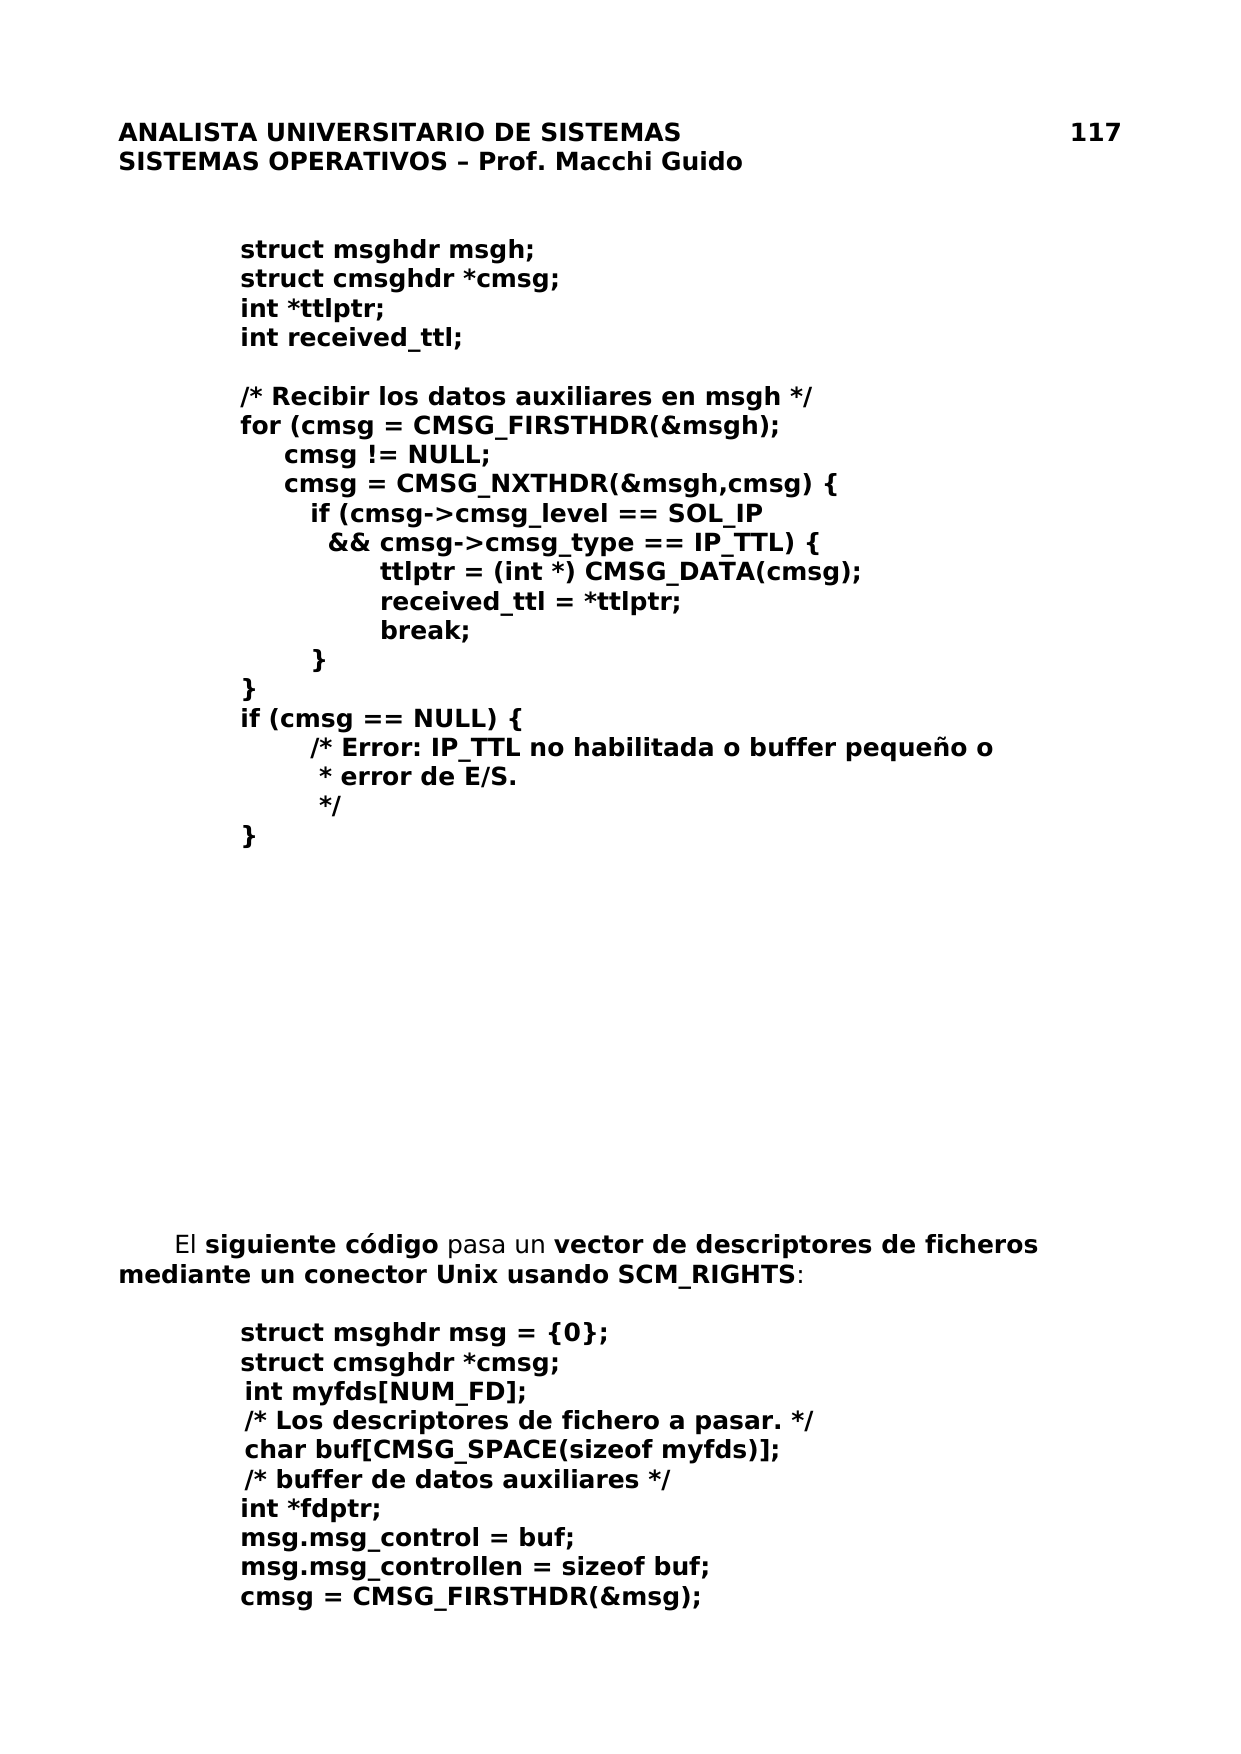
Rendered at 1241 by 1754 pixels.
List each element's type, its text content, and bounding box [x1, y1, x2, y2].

text int *fdptr; [118, 1494, 1122, 1523]
text /* Los descriptores de fichero a pasar. */ [118, 1406, 1122, 1436]
text struct cmsghdr *cmsg; [118, 1348, 1122, 1377]
text cmsg = CMSG_FIRSTHDR(&msg); [118, 1582, 1122, 1611]
text && cmsg->cmsg_type == IP_TTL) { [118, 528, 1122, 557]
text struct msghdr msgh; [118, 235, 1122, 265]
text } [118, 674, 1122, 704]
text int *ttlptr; [118, 294, 1122, 323]
text cmsg = CMSG_NXTHDR(&msgh,cmsg) { [118, 469, 1122, 499]
text if (cmsg == NULL) { [118, 704, 1122, 733]
text /* buffer de datos auxiliares */ [118, 1465, 1122, 1494]
text received_ttl = *ttlptr; [118, 587, 1122, 616]
text char buf[CMSG_SPACE(sizeof myfds)]; [118, 1436, 1122, 1465]
text for (cmsg = CMSG_FIRSTHDR(&msgh); [118, 411, 1122, 440]
text } [118, 821, 1122, 850]
text * error de E/S. [118, 762, 1122, 792]
text /* Recibir los datos auxiliares en msgh */ [118, 382, 1122, 411]
text El siguiente código pasa un vector de descriptores de ficheros mediante un conector Unix usando SCM_RIGHTS: [118, 1231, 1122, 1289]
text msg.msg_controllen = sizeof buf; [118, 1553, 1122, 1582]
text /* Error: IP_TTL no habilitada o buffer pequeño o [118, 733, 1122, 762]
text */ [118, 792, 1122, 821]
text break; [118, 616, 1122, 645]
text cmsg != NULL; [118, 440, 1122, 469]
text struct cmsghdr *cmsg; [118, 265, 1122, 294]
text int received_ttl; [118, 323, 1122, 352]
text struct msghdr msg = {0}; [118, 1318, 1122, 1348]
text ttlptr = (int *) CMSG_DATA(cmsg); [118, 557, 1122, 587]
text } [118, 645, 1122, 674]
text msg.msg_control = buf; [118, 1523, 1122, 1553]
text if (cmsg->cmsg_level == SOL_IP [118, 499, 1122, 528]
text int myfds[NUM_FD]; [118, 1377, 1122, 1406]
